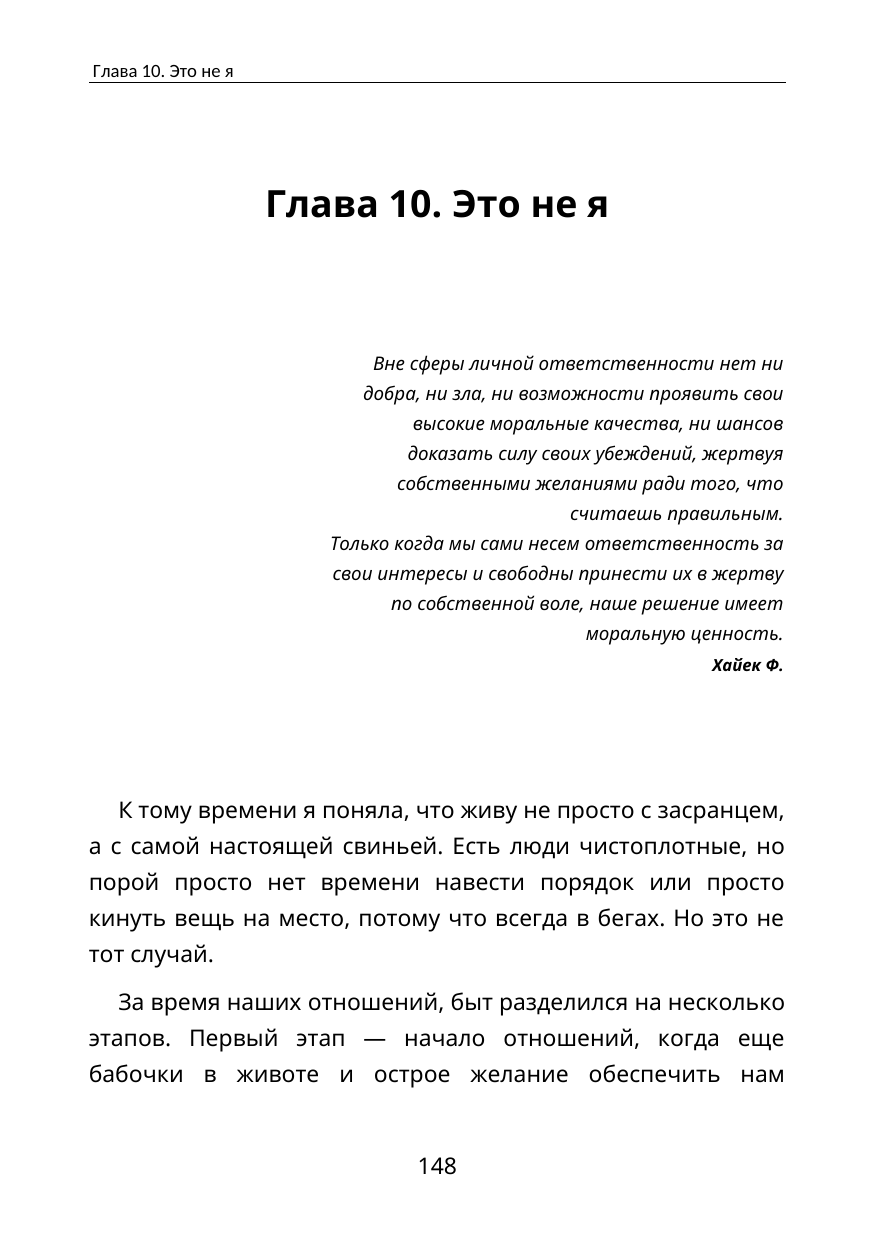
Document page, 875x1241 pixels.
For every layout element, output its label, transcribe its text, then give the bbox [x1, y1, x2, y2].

subtitle Глава 10. Это не я [88, 177, 786, 228]
text За время наших отношений, быт разделился на несколько этапов. Первый этап — начало отношений, когда еще бабочки в животе и острое желание обеспечить нам [88, 986, 786, 1089]
text Только когда мы сами несем ответственность за свои интересы и свободны принести их в жертву по собственной воле, наше решение имеет моральную ценность. [325, 526, 786, 646]
text К тому времени я поняла, что живу не просто с засранцем, а с самой настоящей свиньей. Есть люди чистоплотные, но порой просто нет времени навести порядок или просто кинуть вещь на место, потому что всегда в бегах. Но это не тот случай. [88, 794, 786, 969]
text Вне сферы личной ответственности нет ни добра, ни зла, ни возможности проявить свои высокие моральные качества, ни шансов доказать силу своих убеждений, жертвуя собственными желаниями ради того, что считаешь правильным. [325, 346, 786, 526]
text Хайек Ф. [148, 646, 786, 676]
